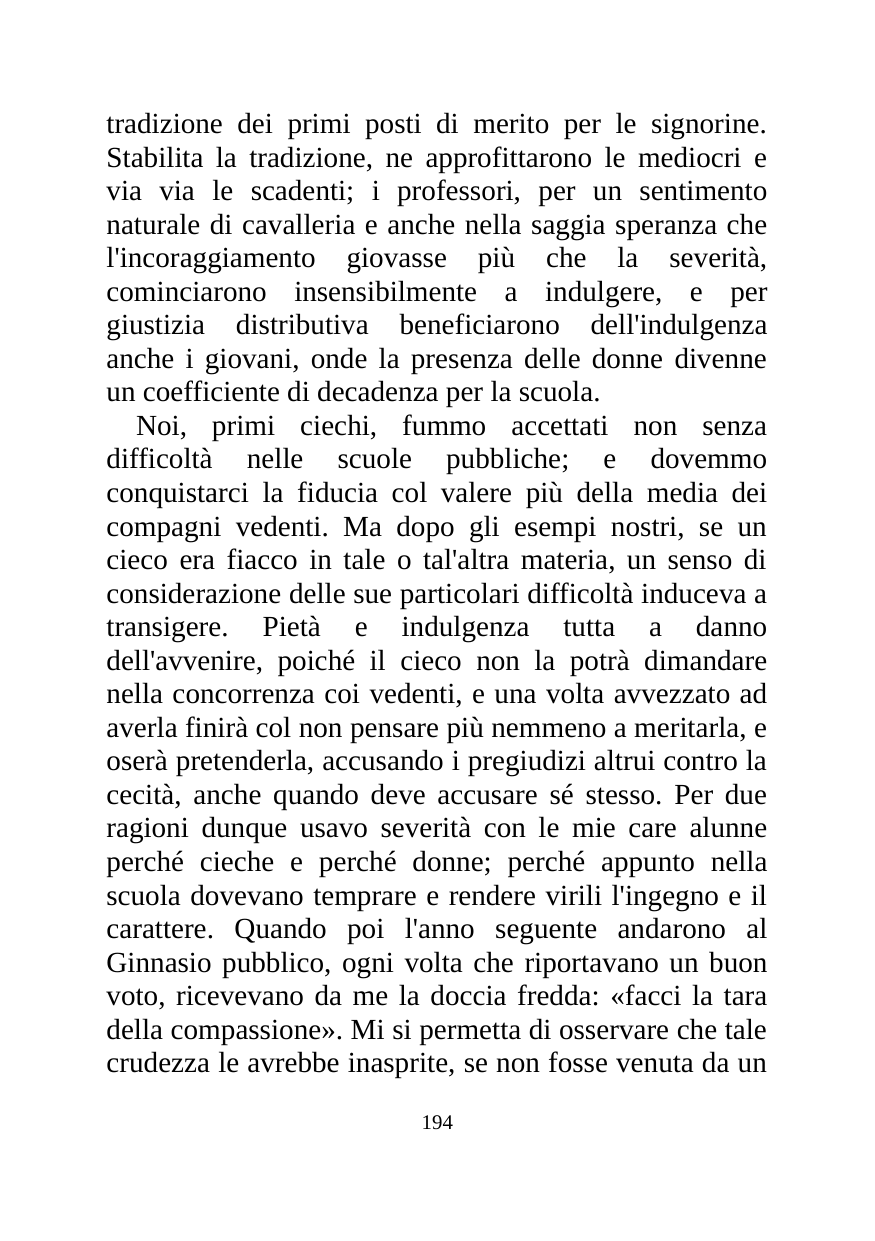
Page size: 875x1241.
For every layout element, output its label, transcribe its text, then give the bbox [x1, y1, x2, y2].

text tradizione dei primi posti di merito per le signorine. Stabilita la tradizione, ne approfittarono le mediocri e via via le scadenti; i professori, per un sentimento naturale di cavalleria e anche nella saggia speranza che l'incoraggiamento giovasse più che la severità, cominciarono insensibilmente a indulgere, e per giustizia distributiva beneficiarono dell'indulgenza anche i giovani, onde la presenza delle donne divenne un coefficiente di decadenza per la scuola. [106, 106, 768, 408]
text Noi, primi ciechi, fummo accettati non senza difficoltà nelle scuole pubbliche; e dovemmo conquistarci la fiducia col valere più della media dei compagni vedenti. Ma dopo gli esempi nostri, se un cieco era fiacco in tale o tal'altra materia, un senso di considerazione delle sue particolari difficoltà induceva a transigere. Pietà e indulgenza tutta a danno dell'avvenire, poiché il cieco non la potrà dimandare nella concorrenza coi vedenti, e una volta avvezzato ad averla finirà col non pensare più nemmeno a meritarla, e oserà pretenderla, accusando i pregiudizi altrui contro la cecità, anche quando deve accusare sé stesso. Per due ragioni dunque usavo severità con le mie care alunne perché cieche e perché donne; perché appunto nella scuola dovevano temprare e rendere virili l'ingegno e il carattere. Quando poi l'anno seguente andarono al Ginnasio pubblico, ogni volta che riportavano un buon voto, ricevevano da me la doccia fredda: «facci la tara della compassione». Mi si permetta di osservare che tale crudezza le avrebbe inasprite, se non fosse venuta da un [106, 408, 768, 1079]
